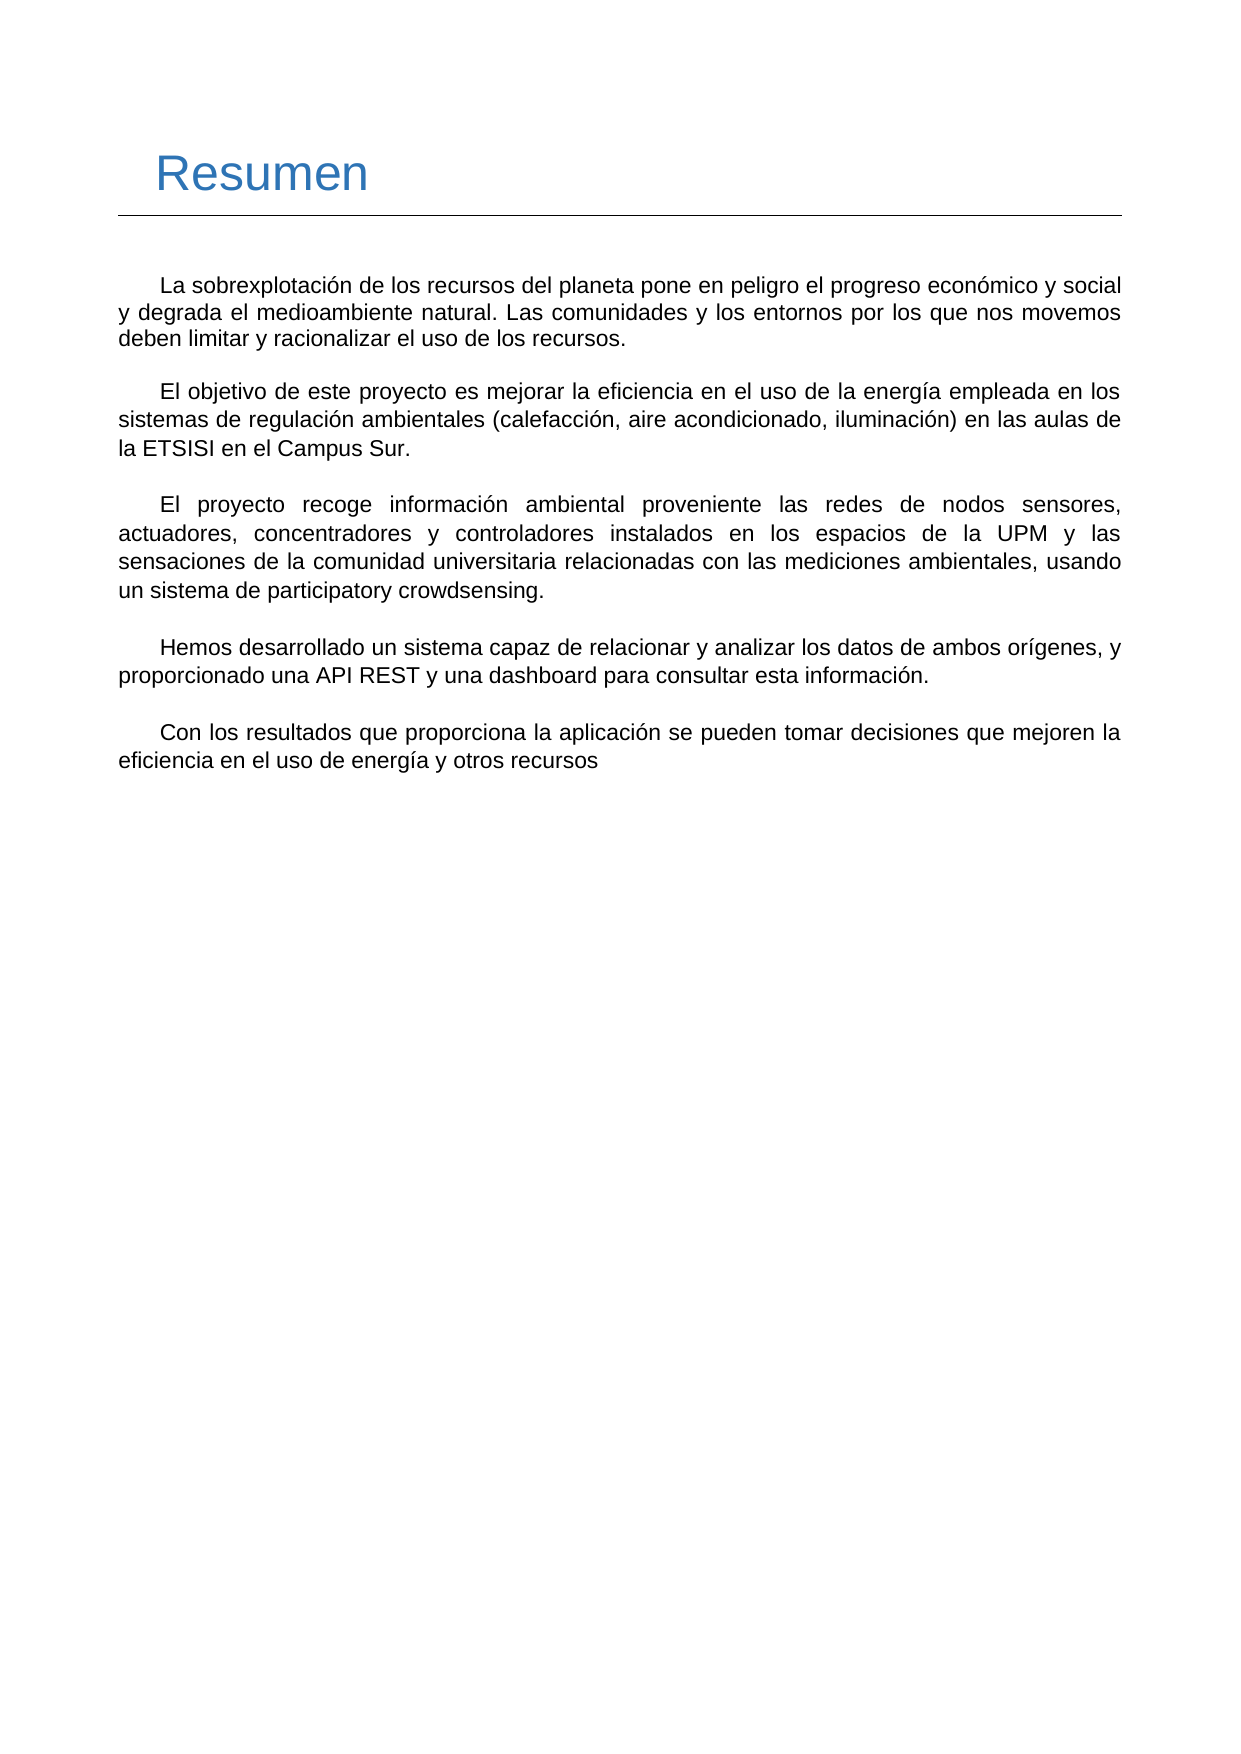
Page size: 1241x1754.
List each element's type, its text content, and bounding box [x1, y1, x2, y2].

text El objetivo de este proyecto es mejorar la eficiencia en el uso de la energía empleada en los sistemas de regulación ambientales (calefacción, aire acondicionado, iluminación) en las aulas de la ETSISI en el Campus Sur. [118, 378, 1122, 461]
text La sobrexplotación de los recursos del planeta pone en peligro el progreso económico y social y degrada el medioambiente natural. Las comunidades y los entornos por los que nos movemos deben limitar y racionalizar el uso de los recursos. [118, 272, 1122, 351]
text El proyecto recoge información ambiental proveniente las redes de nodos sensores, actuadores, concentradores y controladores instalados en los espacios de la UPM y las sensaciones de la comunidad universitaria relacionadas con las mediciones ambientales, usando un sistema de participatory crowdsensing. [118, 491, 1122, 603]
subtitle Resumen [156, 143, 1122, 201]
text Con los resultados que proporciona la aplicación se pueden tomar decisiones que mejoren la eficiencia en el uso de energía y otros recursos [118, 719, 1122, 774]
text Hemos desarrollado un sistema capaz de relacionar y analizar los datos de ambos orígenes, y proporcionado una API REST y una dashboard para consultar esta información. [118, 633, 1122, 688]
